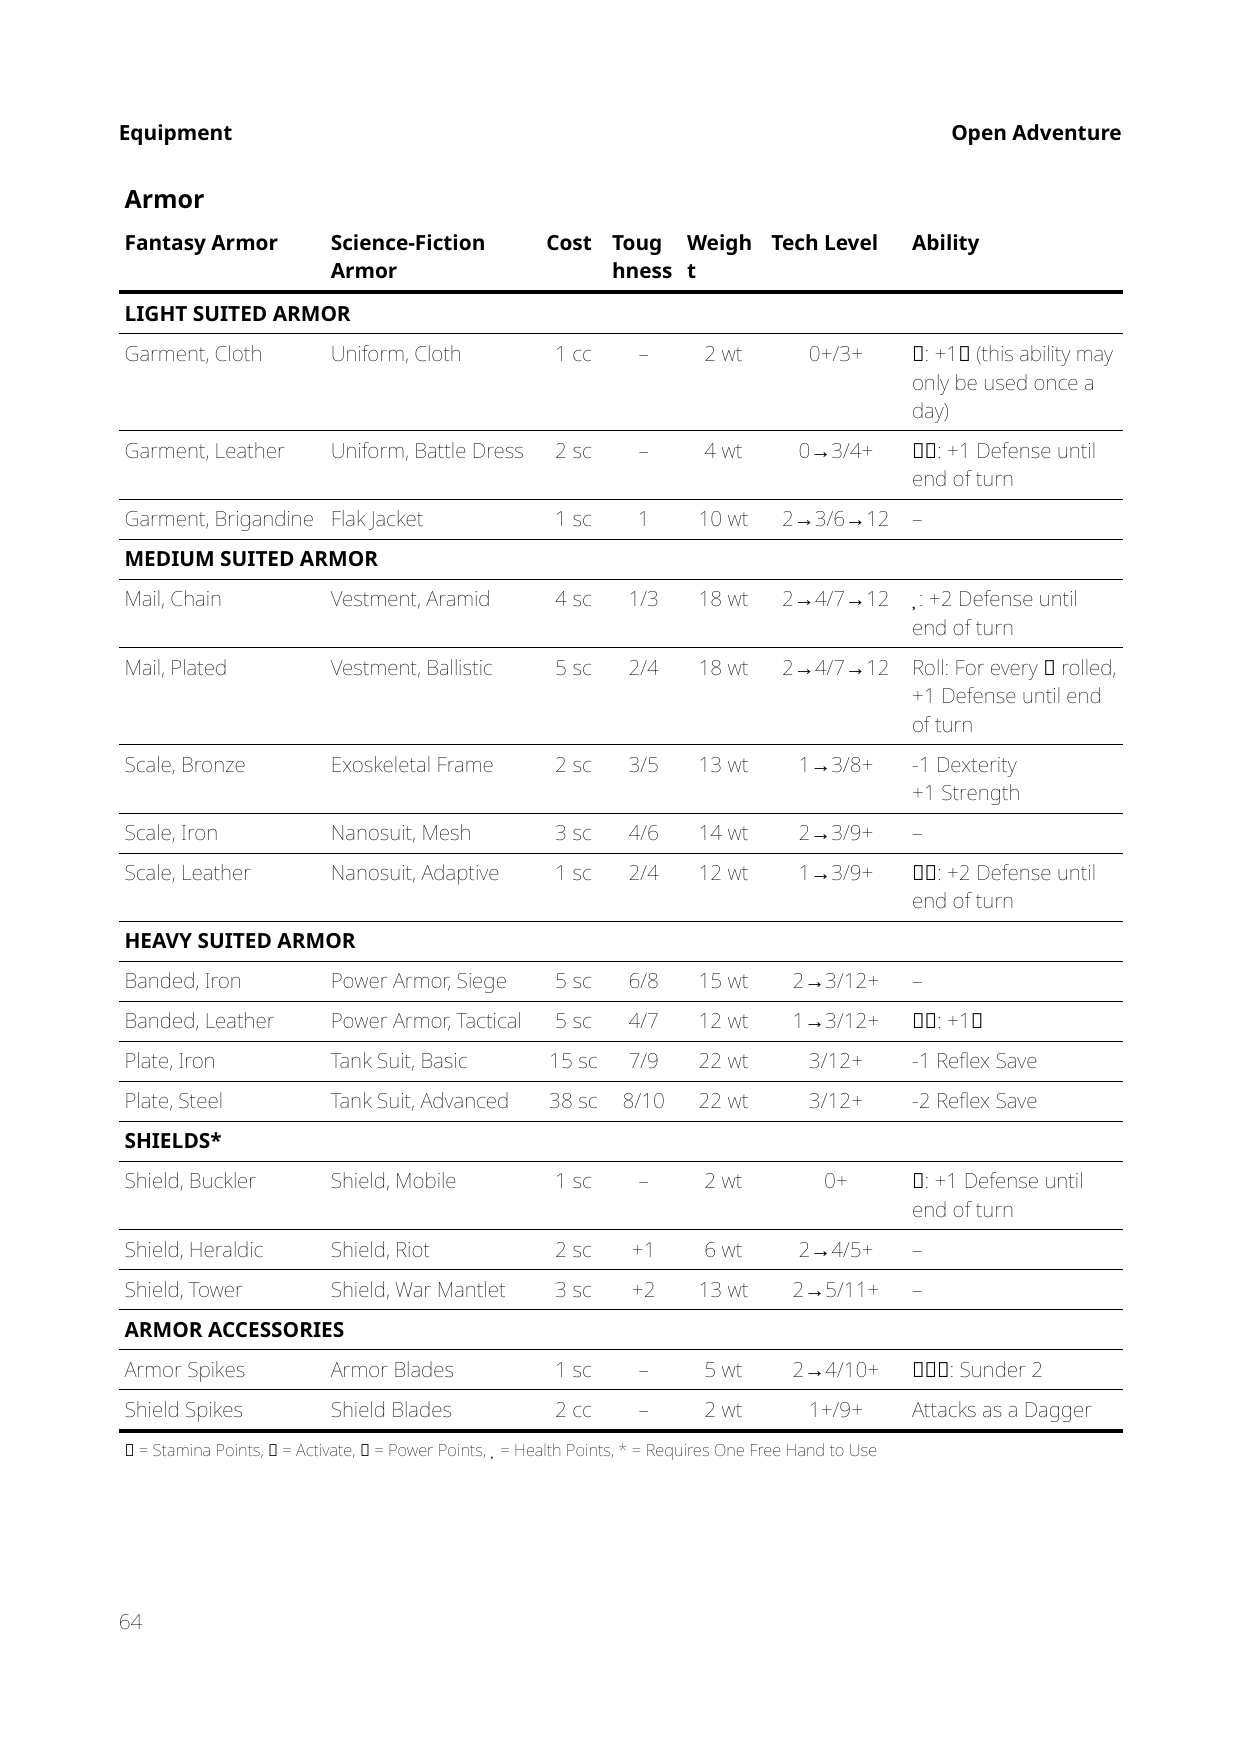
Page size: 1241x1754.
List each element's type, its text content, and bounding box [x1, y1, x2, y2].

table_cell Flak Jacket [325, 500, 540, 539]
table_cell 2→4/10+ [765, 1350, 906, 1389]
table_cell +2 [606, 1270, 681, 1309]
table_cell 5 wt [681, 1350, 765, 1389]
table_cell 2→3/12+ [765, 962, 906, 1001]
table_cell 3/5 [606, 745, 681, 812]
table_cell Scale, Bronze [119, 745, 325, 812]
table_cell LIGHT SUITED ARMOR [119, 294, 1123, 333]
table_cell 5 sc [540, 1002, 606, 1041]
table_cell -1 Dexterity +1 Strength [906, 745, 1123, 812]
table_cell Uniform, Battle Dress [325, 431, 540, 499]
table_cell 38 sc [540, 1082, 606, 1121]
table_cell Shield, War Mantlet [325, 1270, 540, 1309]
table_cell Shield, Heraldic [119, 1230, 325, 1269]
table_cell Nanosuit, Mesh [325, 814, 540, 852]
table_cell 2 wt [681, 1390, 765, 1429]
table_cell Mail, Plated [119, 648, 325, 744]
table_cell – [606, 1390, 681, 1429]
table_cell : +1 (this ability may only be used once a day) [906, 334, 1123, 430]
table_cell 2→4/7→12 [765, 580, 906, 647]
table_cell 0+/3+ [765, 334, 906, 430]
table_cell 7/9 [606, 1042, 681, 1081]
table_cell 2 sc [540, 745, 606, 812]
table_cell Shield, Mobile [325, 1162, 540, 1229]
table_cell Ability [906, 222, 1123, 290]
table_cell : +1 Defense until end of turn [906, 1162, 1123, 1229]
table_cell 2/4 [606, 648, 681, 744]
table_cell Scale, Iron [119, 814, 325, 852]
table_cell 10 wt [681, 500, 765, 539]
table_cell -2 Reflex Save [906, 1082, 1123, 1121]
table_cell Shield, Riot [325, 1230, 540, 1269]
table_cell 1→3/9+ [765, 854, 906, 921]
table_header Armor [119, 176, 1123, 222]
table_cell Plate, Steel [119, 1082, 325, 1121]
table_cell +1 [606, 1230, 681, 1269]
table_cell 1→3/12+ [765, 1002, 906, 1041]
table_cell 1→3/8+ [765, 745, 906, 812]
table_cell 3/12+ [765, 1082, 906, 1121]
table_cell  = Stamina Points,  = Activate,  = Power Points,  = Health Points, * = Requires One Free Hand to Use [119, 1433, 1123, 1467]
table_cell 12 wt [681, 854, 765, 921]
table_cell 6/8 [606, 962, 681, 1001]
table_cell 3 sc [540, 814, 606, 852]
table_cell 2→3/6→12 [765, 500, 906, 539]
table_cell 4 sc [540, 580, 606, 647]
table_cell 2→4/7→12 [765, 648, 906, 744]
table_cell 2 cc [540, 1390, 606, 1429]
table_cell Scale, Leather [119, 854, 325, 921]
table_cell : +2 Defense until end of turn [906, 580, 1123, 647]
table_cell : +1 Defense until end of turn [906, 431, 1123, 499]
table_cell 15 wt [681, 962, 765, 1001]
table_cell 1 [606, 500, 681, 539]
table_cell 14 wt [681, 814, 765, 852]
table_cell 4/7 [606, 1002, 681, 1041]
table_cell 2 wt [681, 334, 765, 430]
table_cell Shield Spikes [119, 1390, 325, 1429]
table_cell 2→5/11+ [765, 1270, 906, 1309]
table_cell 1 cc [540, 334, 606, 430]
table_cell : +1 [906, 1002, 1123, 1041]
table_cell – [906, 962, 1123, 1001]
table_cell Garment, Cloth [119, 334, 325, 430]
table_cell – [906, 1230, 1123, 1269]
table_cell 18 wt [681, 648, 765, 744]
table_cell – [606, 334, 681, 430]
table_cell 0+ [765, 1162, 906, 1229]
table_cell 6 wt [681, 1230, 765, 1269]
table_cell SHIELDS* [119, 1122, 1123, 1161]
table_cell 1 sc [540, 1350, 606, 1389]
table_cell – [606, 1350, 681, 1389]
table_cell Tank Suit, Basic [325, 1042, 540, 1081]
table_cell MEDIUM SUITED ARMOR [119, 540, 1123, 579]
table_cell – [906, 500, 1123, 539]
table_cell 4 wt [681, 431, 765, 499]
table_cell Banded, Leather [119, 1002, 325, 1041]
table_cell Power Armor, Tactical [325, 1002, 540, 1041]
table_cell 3/12+ [765, 1042, 906, 1081]
table_cell : +2 Defense until end of turn [906, 854, 1123, 921]
table_cell 1 sc [540, 854, 606, 921]
table_cell 5 sc [540, 648, 606, 744]
table_cell 3 sc [540, 1270, 606, 1309]
table_cell – [606, 431, 681, 499]
table_cell Garment, Brigandine [119, 500, 325, 539]
table_cell 2 sc [540, 1230, 606, 1269]
table_cell Toughness [606, 222, 681, 290]
table_cell 12 wt [681, 1002, 765, 1041]
table_cell 22 wt [681, 1082, 765, 1121]
table_cell 4/6 [606, 814, 681, 852]
table_cell 1/3 [606, 580, 681, 647]
table_cell -1 Reflex Save [906, 1042, 1123, 1081]
table_cell Garment, Leather [119, 431, 325, 499]
table_cell 1 sc [540, 500, 606, 539]
table_cell Attacks as a Dagger [906, 1390, 1123, 1429]
table_cell 0→3/4+ [765, 431, 906, 499]
table_cell Shield Blades [325, 1390, 540, 1429]
table_cell Banded, Iron [119, 962, 325, 1001]
table_cell Science-Fiction Armor [325, 222, 540, 290]
table_cell 2 wt [681, 1162, 765, 1229]
table_cell Shield, Buckler [119, 1162, 325, 1229]
table_cell 2 sc [540, 431, 606, 499]
table_cell Uniform, Cloth [325, 334, 540, 430]
table_cell 22 wt [681, 1042, 765, 1081]
table_cell Tank Suit, Advanced [325, 1082, 540, 1121]
table_cell 2/4 [606, 854, 681, 921]
table_cell 2→3/9+ [765, 814, 906, 852]
table_cell 15 sc [540, 1042, 606, 1081]
table_cell Nanosuit, Adaptive [325, 854, 540, 921]
table_cell Shield, Tower [119, 1270, 325, 1309]
table_cell Weight [681, 222, 765, 290]
table_cell Armor Blades [325, 1350, 540, 1389]
table_cell Cost [540, 222, 606, 290]
table_cell – [906, 814, 1123, 852]
table_cell – [906, 1270, 1123, 1309]
table_cell HEAVY SUITED ARMOR [119, 922, 1123, 961]
table_cell : Sunder 2 [906, 1350, 1123, 1389]
table_cell Vestment, Aramid [325, 580, 540, 647]
table_cell 2→4/5+ [765, 1230, 906, 1269]
table_cell Roll: For every  rolled, +1 Defense until end of turn [906, 648, 1123, 744]
table_cell Power Armor, Siege [325, 962, 540, 1001]
table_cell – [606, 1162, 681, 1229]
table_cell Vestment, Ballistic [325, 648, 540, 744]
table_cell 13 wt [681, 1270, 765, 1309]
table_cell 1+/9+ [765, 1390, 906, 1429]
table_cell Plate, Iron [119, 1042, 325, 1081]
table_cell Exoskeletal Frame [325, 745, 540, 812]
table_cell Tech Level [765, 222, 906, 290]
table_cell 8/10 [606, 1082, 681, 1121]
table_cell Armor Spikes [119, 1350, 325, 1389]
table_cell 1 sc [540, 1162, 606, 1229]
table_cell ARMOR ACCESSORIES [119, 1310, 1123, 1349]
table_cell Fantasy Armor [119, 222, 325, 290]
table_cell Mail, Chain [119, 580, 325, 647]
table_cell 5 sc [540, 962, 606, 1001]
table_cell 13 wt [681, 745, 765, 812]
table_cell 18 wt [681, 580, 765, 647]
